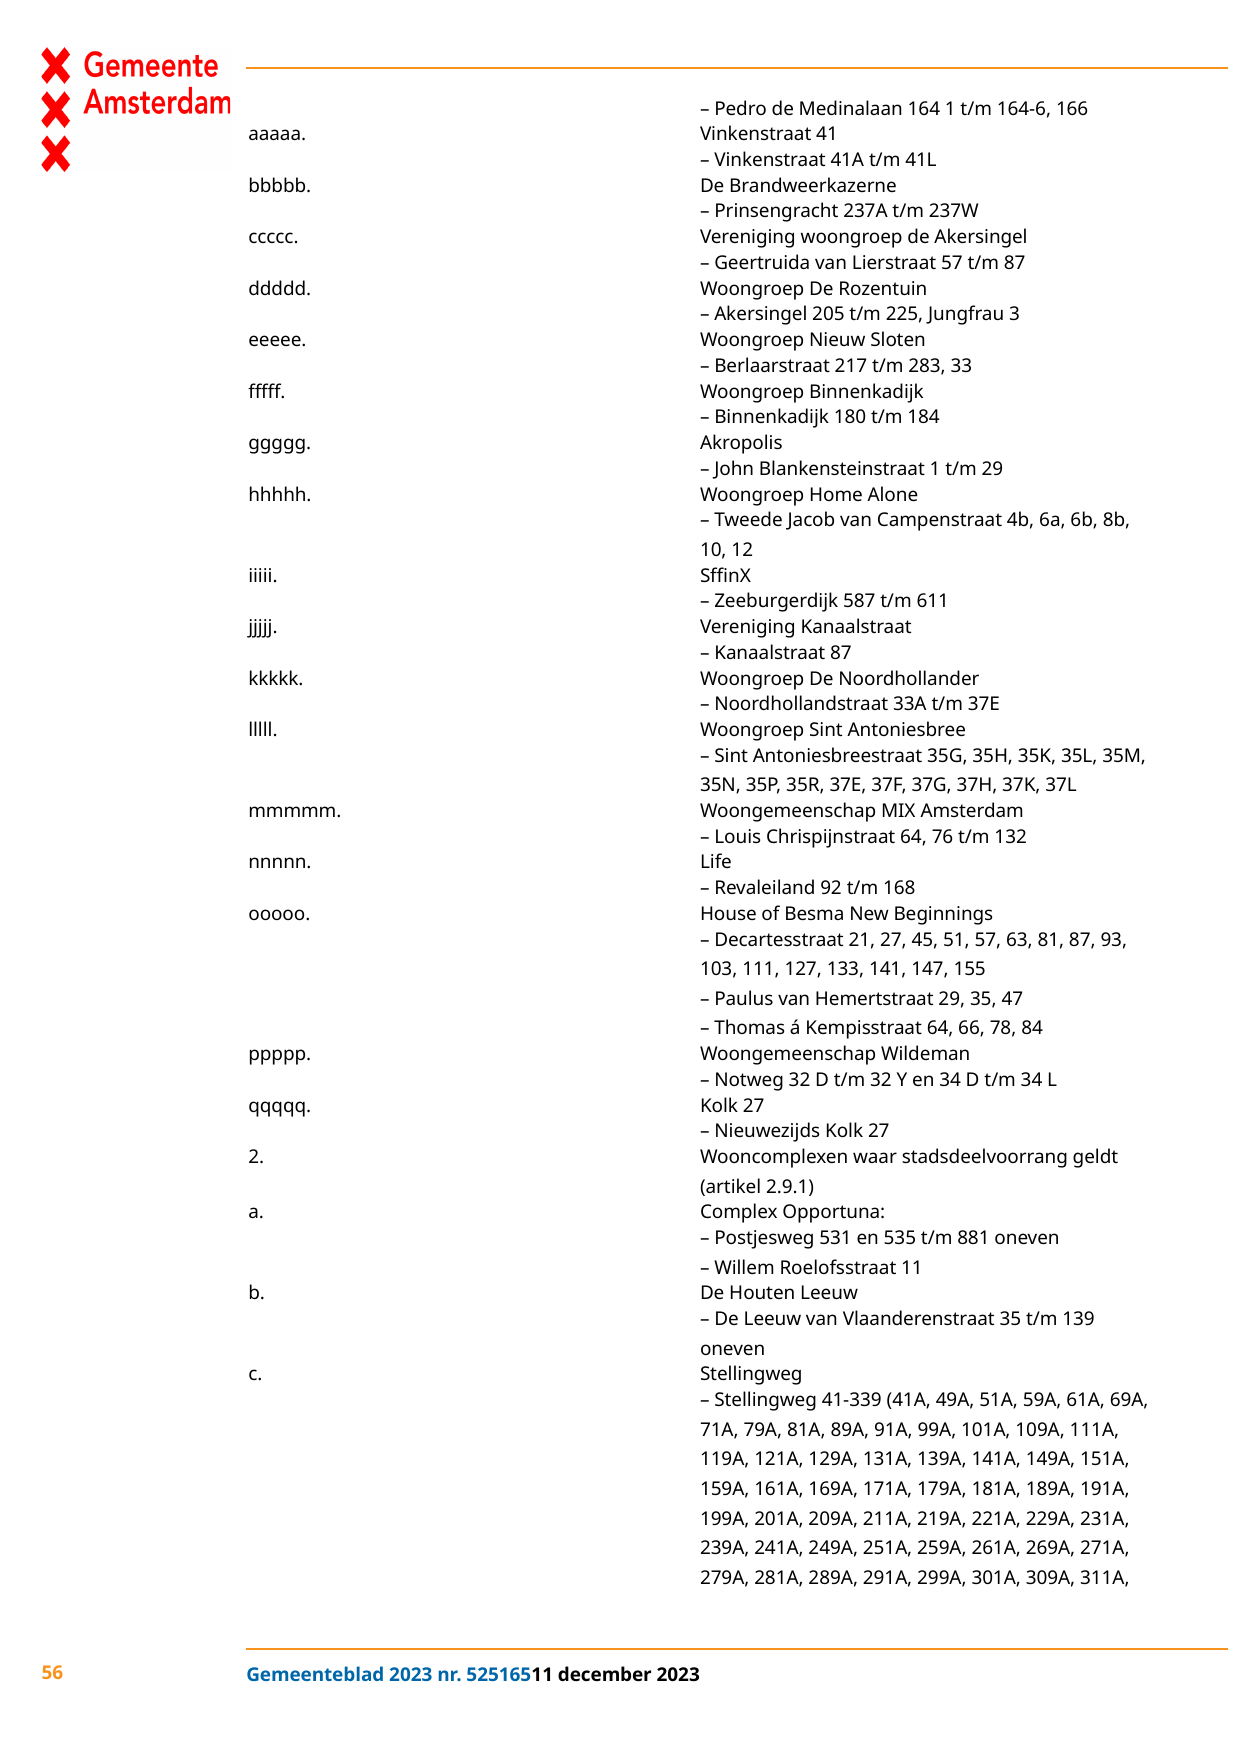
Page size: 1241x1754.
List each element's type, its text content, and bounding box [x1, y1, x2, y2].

table_cell bbbbb. [248, 172, 700, 198]
table_cell [248, 301, 700, 326]
table_cell ppppp. [248, 1040, 700, 1066]
table_cell – John Blankensteinstraat 1 t/m 29 [700, 455, 1152, 481]
table_cell [248, 506, 700, 562]
table_cell ddddd. [248, 275, 700, 301]
table_cell [248, 1066, 700, 1092]
table_cell Woongroep De Rozentuin [700, 275, 1152, 301]
table_cell Akropolis [700, 429, 1152, 455]
table_cell [248, 95, 700, 121]
table_cell ccccc. [248, 224, 700, 249]
table_cell iiiii. [248, 562, 700, 587]
table_cell – Sint Antoniesbreestraat 35G, 35H, 35K, 35L, 35M, 35N, 35P, 35R, 37E, 37F, 37G, 37H, 37K, 37L [700, 742, 1152, 797]
table_cell [248, 823, 700, 849]
table_cell Woongroep Binnenkadijk [700, 378, 1152, 403]
table_cell Complex Opportuna: [700, 1199, 1152, 1224]
table_cell De Houten Leeuw [700, 1280, 1152, 1305]
table_cell Woongemeenschap MIX Amsterdam [700, 797, 1152, 823]
table_cell – Postjesweg 531 en 535 t/m 881 oneven – Willem Roelofsstraat 11 [700, 1224, 1152, 1279]
table_cell [248, 690, 700, 716]
table_cell [248, 249, 700, 275]
table_cell [248, 455, 700, 481]
table_cell – Notweg 32 D t/m 32 Y en 34 D t/m 34 L [700, 1066, 1152, 1092]
table_cell [248, 1224, 700, 1279]
table_cell Woongroep Sint Antoniesbree [700, 716, 1152, 742]
table_cell – Nieuwezijds Kolk 27 [700, 1118, 1152, 1143]
table_cell – Geertruida van Lierstraat 57 t/m 87 [700, 249, 1152, 275]
table_cell kkkkk. [248, 665, 700, 690]
table_cell Woongroep Home Alone [700, 481, 1152, 506]
table_cell [248, 588, 700, 613]
table_cell [248, 352, 700, 378]
table_cell – Stellingweg 41-339 (41A, 49A, 51A, 59A, 61A, 69A, 71A, 79A, 81A, 89A, 91A, 99A, 101A, 109A, 111A, 119A, 121A, 129A, 131A, 139A, 141A, 149A, 151A, 159A, 161A, 169A, 171A, 179A, 181A, 189A, 191A, 199A, 201A, 209A, 211A, 219A, 221A, 229A, 231A, 239A, 241A, 249A, 251A, 259A, 261A, 269A, 271A, 279A, 281A, 289A, 291A, 299A, 301A, 309A, 311A, [700, 1386, 1152, 1589]
table_cell – Pedro de Medinalaan 164 1 t/m 164-6, 166 [700, 95, 1152, 121]
table_cell b. [248, 1280, 700, 1305]
table_cell [248, 639, 700, 665]
table_cell Wooncomplexen waar stadsdeelvoorrang geldt (artikel 2.9.1) [700, 1143, 1152, 1198]
table_cell eeeee. [248, 326, 700, 352]
table_cell Woongemeenschap Wildeman [700, 1040, 1152, 1066]
table_cell – Zeeburgerdijk 587 t/m 611 [700, 588, 1152, 613]
table_cell [248, 926, 700, 1040]
table_cell Vereniging woongroep de Akersingel [700, 224, 1152, 249]
table_cell De Brandweerkazerne [700, 172, 1152, 198]
table_cell Vereniging Kanaalstraat [700, 613, 1152, 639]
table_cell Vinkenstraat 41 [700, 121, 1152, 146]
table_cell – Decartesstraat 21, 27, 45, 51, 57, 63, 81, 87, 93, 103, 111, 127, 133, 141, 147, 155 – Paulus van Hemertstraat 29, 35, 47 – Thomas á Kempisstraat 64, 66, 78, 84 [700, 926, 1152, 1040]
table_cell – Akersingel 205 t/m 225, Jungfrau 3 [700, 301, 1152, 326]
table_cell SffinX [700, 562, 1152, 587]
table_cell qqqqq. [248, 1092, 700, 1117]
table_cell – Binnenkadijk 180 t/m 184 [700, 404, 1152, 429]
table_cell – De Leeuw van Vlaanderenstraat 35 t/m 139 oneven [700, 1305, 1152, 1361]
table_cell – Louis Chrispijnstraat 64, 76 t/m 132 [700, 823, 1152, 849]
table_cell House of Besma New Beginnings [700, 900, 1152, 926]
table_cell lllll. [248, 716, 700, 742]
table_cell c. [248, 1361, 700, 1386]
table_cell [248, 874, 700, 900]
table_cell – Tweede Jacob van Campenstraat 4b, 6a, 6b, 8b, 10, 12 [700, 506, 1152, 562]
table_cell fffff. [248, 378, 700, 403]
table_cell Woongroep Nieuw Sloten [700, 326, 1152, 352]
table_cell jjjjj. [248, 613, 700, 639]
table_cell – Prinsengracht 237A t/m 237W [700, 198, 1152, 223]
table_cell [248, 742, 700, 797]
table_cell [248, 1118, 700, 1143]
table_cell nnnnn. [248, 849, 700, 874]
table_cell ooooo. [248, 900, 700, 926]
table_cell – Noordhollandstraat 33A t/m 37E [700, 690, 1152, 716]
table_cell aaaaa. [248, 121, 700, 146]
table_cell 2. [248, 1143, 700, 1198]
picture [41, 47, 231, 172]
table_cell mmmmm. [248, 797, 700, 823]
table_cell Kolk 27 [700, 1092, 1152, 1117]
table_cell Life [700, 849, 1152, 874]
table_cell – Vinkenstraat 41A t/m 41L [700, 146, 1152, 172]
table_cell [248, 1305, 700, 1361]
table_cell – Berlaarstraat 217 t/m 283, 33 [700, 352, 1152, 378]
table_cell [248, 1386, 700, 1589]
table_cell hhhhh. [248, 481, 700, 506]
table_cell a. [248, 1199, 700, 1224]
table_cell [248, 146, 700, 172]
table_cell Woongroep De Noordhollander [700, 665, 1152, 690]
table_cell [248, 404, 700, 429]
table_cell – Revaleiland 92 t/m 168 [700, 874, 1152, 900]
table_cell Stellingweg [700, 1361, 1152, 1386]
table_cell – Kanaalstraat 87 [700, 639, 1152, 665]
table_cell [248, 198, 700, 223]
table_cell ggggg. [248, 429, 700, 455]
